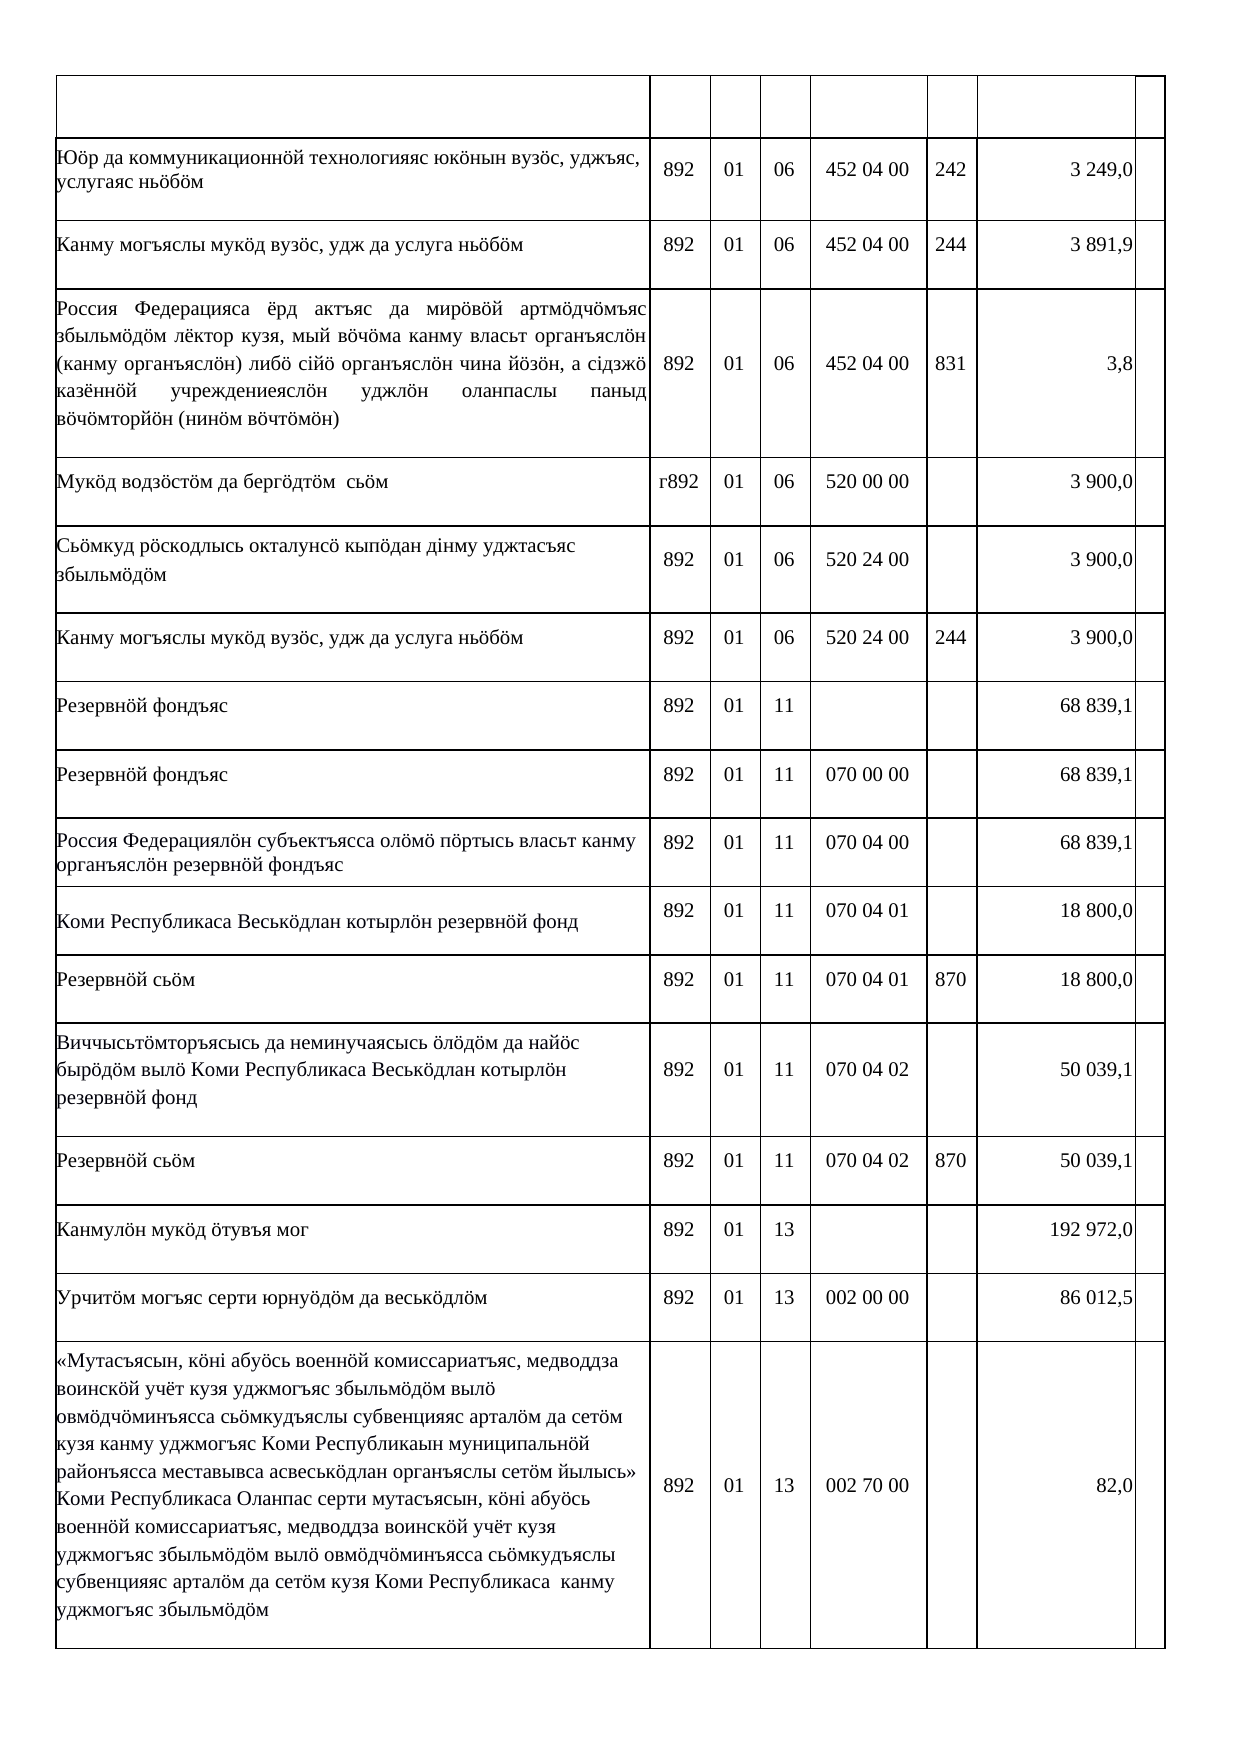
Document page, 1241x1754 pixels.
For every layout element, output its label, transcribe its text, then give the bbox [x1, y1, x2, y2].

table_cell [1136, 139, 1164, 220]
table_cell Коми Республикаса Веськӧдлан котырлӧн резервнӧй фонд [57, 887, 649, 954]
table_cell [1136, 1206, 1164, 1272]
table_cell Виччысьтӧмторъясысь да неминучаясысь ӧлӧдӧм да найӧс бырӧдӧм вылӧ Коми Республикаса Веськӧдлан котырлӧн резервнӧй фонд [57, 1024, 649, 1136]
table_cell 892 [651, 1137, 710, 1204]
table_header [1136, 77, 1164, 137]
table_cell [1136, 1137, 1164, 1204]
table_cell 3,8 [978, 290, 1135, 457]
table_cell 82,0 [978, 1342, 1135, 1648]
table_cell [928, 1024, 976, 1136]
table_cell 892 [651, 139, 710, 220]
table_cell 01 [711, 139, 760, 220]
table_cell 870 [928, 1137, 976, 1204]
table_cell 11 [761, 1024, 810, 1136]
table_cell 01 [711, 1274, 760, 1341]
table_cell Резервнӧй сьӧм [57, 1137, 649, 1204]
table_cell 01 [711, 1342, 760, 1648]
table_cell 3 900,0 [978, 527, 1135, 612]
table_cell 070 04 01 [811, 956, 926, 1022]
table_cell [1136, 458, 1164, 525]
table_cell [1136, 1024, 1164, 1136]
table_cell 13 [761, 1342, 810, 1648]
table_cell 892 [651, 887, 710, 954]
table_cell 892 [651, 1206, 710, 1272]
table_cell 892 [651, 221, 710, 288]
table_cell [928, 887, 976, 954]
table_cell [811, 1206, 926, 1272]
table_cell «Мутасъясын, кӧнi абуӧсь военнӧй комиссариатъяс, медводдза воинскӧй учёт кузя уджмогъяс збыльмӧдӧм вылӧ овмӧдчӧминъясса сьӧмкудъяслы субвенцияяс арталӧм да сетӧм кузя канму уджмогъяс Коми Республикаын муниципальнӧй районъясса меставывса асвеськӧдлан органъяслы сетӧм йылысь» Коми Республикаса Оланпас серти мутасъясын, кӧнi абуӧсь военнӧй комиссариатъяс, медводдза воинскӧй учёт кузя уджмогъяс збыльмӧдӧм вылӧ овмӧдчӧминъясса сьӧмкудъяслы субвенцияяс арталӧм да сетӧм кузя Коми Республикаса канму уджмогъяс збыльмӧдӧм [57, 1342, 649, 1648]
table_cell 01 [711, 527, 760, 612]
table_cell 01 [711, 887, 760, 954]
table_cell 06 [761, 527, 810, 612]
table_cell 11 [761, 956, 810, 1022]
table_cell 070 04 02 [811, 1024, 926, 1136]
table_cell 244 [928, 221, 976, 288]
table_cell 11 [761, 751, 810, 817]
table_cell Резервнӧй фондъяс [57, 682, 649, 749]
table_cell Юӧр да коммуникационнӧй технологияяс юкӧнын вузӧс, уджъяс, услугаяс ньӧбӧм [57, 139, 649, 220]
table_cell Канмулӧн мукӧд ӧтувъя мог [57, 1206, 649, 1272]
table_cell 06 [761, 290, 810, 457]
table_cell 50 039,1 [978, 1137, 1135, 1204]
table_cell 3 900,0 [978, 458, 1135, 525]
table_cell 11 [761, 819, 810, 886]
table_cell 01 [711, 290, 760, 457]
table_cell [1136, 956, 1164, 1022]
table_cell 002 70 00 [811, 1342, 926, 1648]
table_cell 13 [761, 1206, 810, 1272]
table_cell 520 24 00 [811, 614, 926, 681]
table_cell 892 [651, 751, 710, 817]
table_cell 831 [928, 290, 976, 457]
table_cell [1136, 819, 1164, 886]
table_cell 452 04 00 [811, 290, 926, 457]
table_cell 244 [928, 614, 976, 681]
table_cell 192 972,0 [978, 1206, 1135, 1272]
table_cell 11 [761, 682, 810, 749]
table_cell 892 [651, 527, 710, 612]
table_cell 01 [711, 614, 760, 681]
table_cell [1136, 1274, 1164, 1341]
table_cell 01 [711, 751, 760, 817]
table_cell 892 [651, 682, 710, 749]
table_cell 06 [761, 139, 810, 220]
table_header [651, 76, 710, 137]
table_cell [1136, 290, 1164, 457]
table_cell 06 [761, 221, 810, 288]
table_cell Россия Федерацияса ёрд актъяс да мирӧвӧй артмӧдчӧмъяс збыльмӧдӧм лёктор кузя, мый вӧчӧма канму власьт органъяслӧн (канму органъяслӧн) либӧ сійӧ органъяслӧн чина йӧзӧн, а сідзжӧ казённӧй учреждениеяслӧн уджлӧн оланпаслы паныд вӧчӧмторйӧн (нинӧм вӧчтӧмӧн) [57, 290, 649, 457]
table_cell 452 04 00 [811, 221, 926, 288]
table_cell 3 891,9 [978, 221, 1135, 288]
table_cell Канму могъяслы мукӧд вузӧс, удж да услуга ньӧбӧм [57, 614, 649, 681]
table_cell 01 [711, 1024, 760, 1136]
table_cell 892 [651, 1274, 710, 1341]
table_cell 06 [761, 614, 810, 681]
table_cell 01 [711, 956, 760, 1022]
table_cell Россия Федерациялӧн субъектъясса олӧмӧ пӧртысь власьт канму органъяслӧн резервнӧй фондъяс [57, 819, 649, 886]
table_cell 3 249,0 [978, 139, 1135, 220]
table_cell 01 [711, 819, 760, 886]
table_cell [1136, 1342, 1164, 1648]
table_cell [1136, 682, 1164, 749]
table_cell [928, 682, 976, 749]
table_cell 86 012,5 [978, 1274, 1135, 1341]
table_cell [1136, 527, 1164, 612]
table_cell [928, 527, 976, 612]
table_cell 002 00 00 [811, 1274, 926, 1341]
table_cell 520 24 00 [811, 527, 926, 612]
table_header [928, 76, 977, 137]
table_cell Мукӧд водзӧстӧм да бергӧдтӧм сьӧм [57, 458, 649, 525]
table_cell [1136, 614, 1164, 681]
table_cell [928, 458, 976, 525]
table_cell [1136, 751, 1164, 817]
table_cell 18 800,0 [978, 887, 1135, 954]
table_cell [928, 819, 976, 886]
table_cell 50 039,1 [978, 1024, 1135, 1136]
table_header [811, 76, 927, 137]
table_cell Резервнӧй сьӧм [57, 956, 649, 1022]
table_cell [928, 1206, 976, 1272]
table_header [761, 76, 810, 137]
table_cell Урчитӧм могъяс серти юрнуӧдӧм да веськӧдлӧм [57, 1274, 649, 1341]
table_cell 070 00 00 [811, 751, 926, 817]
table_cell 01 [711, 1206, 760, 1272]
table_cell 3 900,0 [978, 614, 1135, 681]
table_cell 870 [928, 956, 976, 1022]
table_cell [928, 1274, 976, 1341]
table_cell 452 04 00 [811, 139, 926, 220]
table_cell 01 [711, 1137, 760, 1204]
table_cell 520 00 00 [811, 458, 926, 525]
table_cell 892 [651, 290, 710, 457]
table_cell 242 [928, 139, 976, 220]
table_cell Канму могъяслы мукӧд вузӧс, удж да услуга ньӧбӧм [57, 221, 649, 288]
table_cell 06 [761, 458, 810, 525]
table_cell 892 [651, 1342, 710, 1648]
table_cell 070 04 00 [811, 819, 926, 886]
table_header [711, 76, 760, 137]
table_cell 892 [651, 956, 710, 1022]
table_cell Резервнӧй фондъяс [57, 751, 649, 817]
table_cell [1136, 887, 1164, 954]
table_cell 892 [651, 1024, 710, 1136]
table_cell 11 [761, 1137, 810, 1204]
table_cell [928, 751, 976, 817]
table_cell 892 [651, 819, 710, 886]
table_cell 01 [711, 458, 760, 525]
table_cell 13 [761, 1274, 810, 1341]
table_cell 070 04 01 [811, 887, 926, 954]
table_cell 18 800,0 [978, 956, 1135, 1022]
table_cell 892 [651, 614, 710, 681]
table_cell г892 [651, 458, 710, 525]
table_cell 11 [761, 887, 810, 954]
table_cell 01 [711, 682, 760, 749]
table_cell Сьӧмкуд рӧскодлысь окталунсӧ кыпӧдан дінму уджтасъяс збыльмӧдӧм [57, 527, 649, 612]
table_cell [928, 1342, 976, 1648]
table_cell [1136, 221, 1164, 288]
table_cell 68 839,1 [978, 819, 1135, 886]
table_cell 01 [711, 221, 760, 288]
table_header [57, 76, 649, 137]
table_cell 68 839,1 [978, 682, 1135, 749]
table_cell [811, 682, 926, 749]
table_header [978, 76, 1135, 137]
table_cell 68 839,1 [978, 751, 1135, 817]
table_cell 070 04 02 [811, 1137, 926, 1204]
